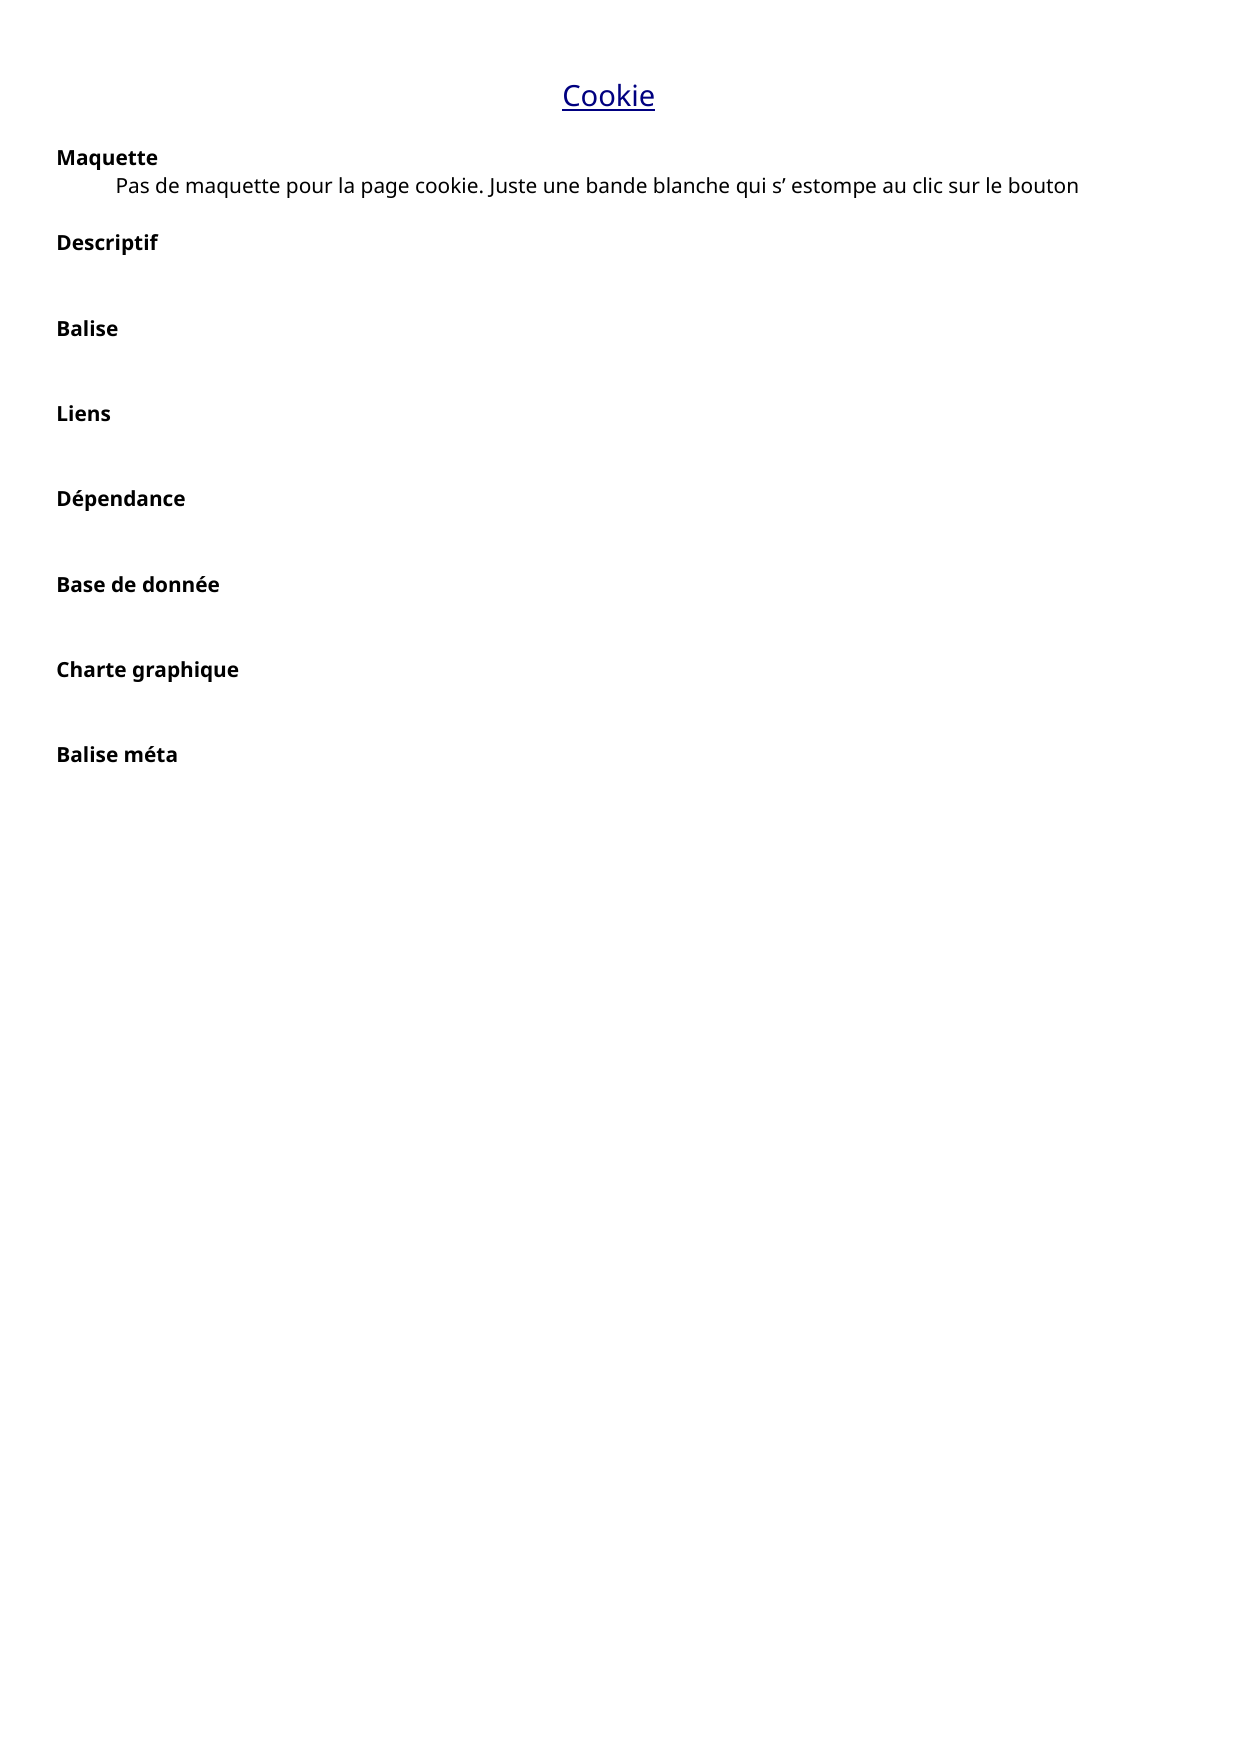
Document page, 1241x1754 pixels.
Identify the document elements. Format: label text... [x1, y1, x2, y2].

text Maquette [56, 143, 1161, 172]
text Liens [56, 399, 1161, 427]
text Charte graphique [56, 655, 1161, 683]
text Pas de maquette pour la page cookie. Juste une bande blanche qui s’ estompe au clic sur le bouton [115, 172, 1161, 200]
text Balise [56, 314, 1161, 342]
text Base de donnée [56, 570, 1161, 598]
text Descriptif [56, 228, 1161, 257]
text Cookie [56, 75, 1161, 115]
text Balise méta [56, 740, 1161, 769]
text Dépendance [56, 484, 1161, 513]
